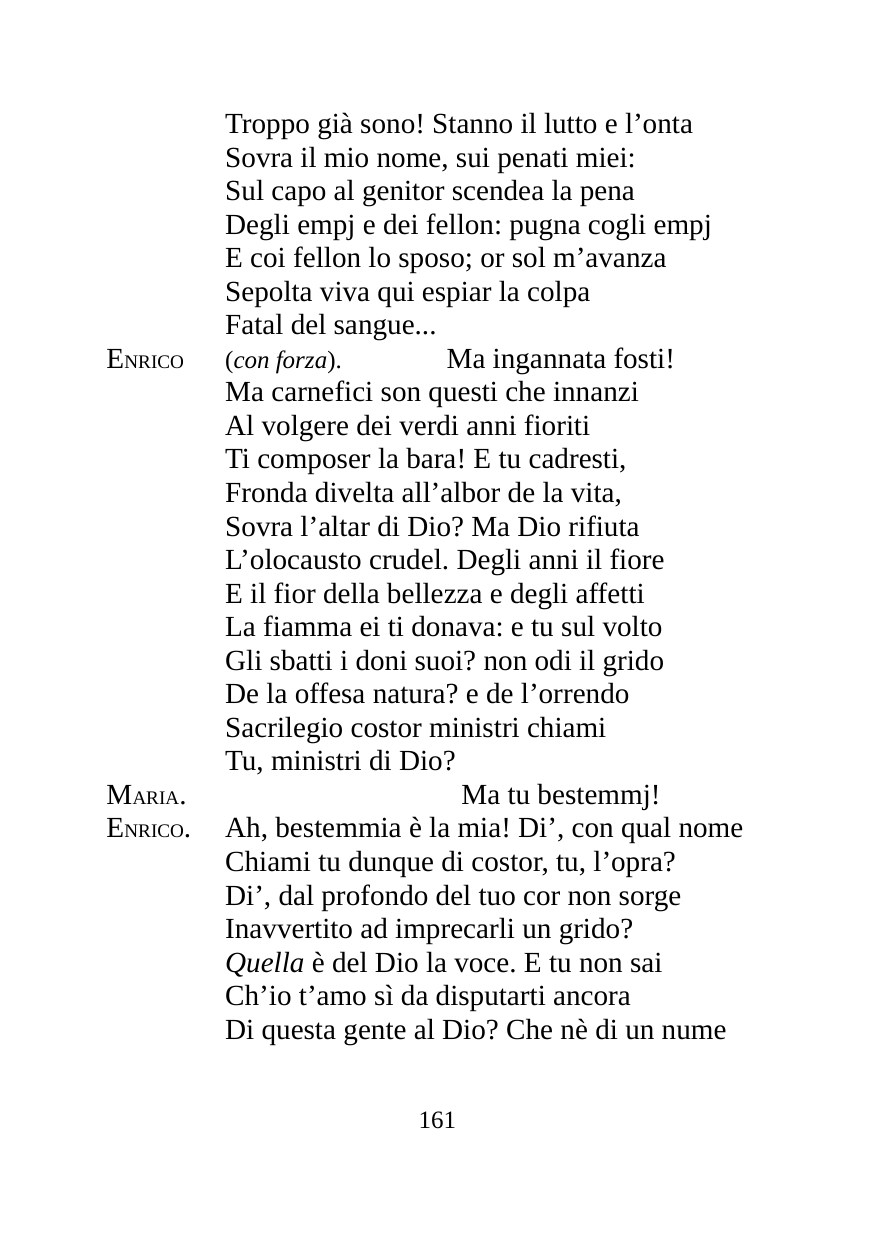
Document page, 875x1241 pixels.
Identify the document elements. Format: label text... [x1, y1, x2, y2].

table_cell [106, 106, 225, 341]
table_cell Enrico [106, 341, 225, 777]
table_cell Ah, bestemmia è la mia! Di’, con qual nome Chiami tu dunque di costor, tu, l’opra? Di’, dal profondo del tuo cor non sorge Inavvertito ad imprecarli un grido? Quella è del Dio la voce. E tu non sai Ch’io t’amo sì da disputarti ancora Di questa gente al Dio? Che nè di un nume [225, 811, 769, 1045]
table_cell Troppo già sono! Stanno il lutto e l’onta Sovra il mio nome, sui penati miei: Sul capo al genitor scendea la pena Degli empj e dei fellon: pugna cogli empj E coi fellon lo sposo; or sol m’avanza Sepolta viva qui espiar la colpa Fatal del sangue... [225, 106, 769, 341]
table_cell Ma tu bestemmj! [225, 777, 769, 811]
table_cell (con forza). Ma ingannata fosti! Ma carnefici son questi che innanzi Al volgere dei verdi anni fioriti Ti composer la bara! E tu cadresti, Fronda divelta all’albor de la vita, Sovra l’altar di Dio? Ma Dio rifiuta L’olocausto crudel. Degli anni il fiore E il fior della bellezza e degli affetti La fiamma ei ti donava: e tu sul volto Gli sbatti i doni suoi? non odi il grido De la offesa natura? e de l’orrendo Sacrilegio costor ministri chiami Tu, ministri di Dio? [225, 341, 769, 777]
table_cell Enrico. [106, 811, 225, 1045]
table_cell Maria. [106, 777, 225, 811]
